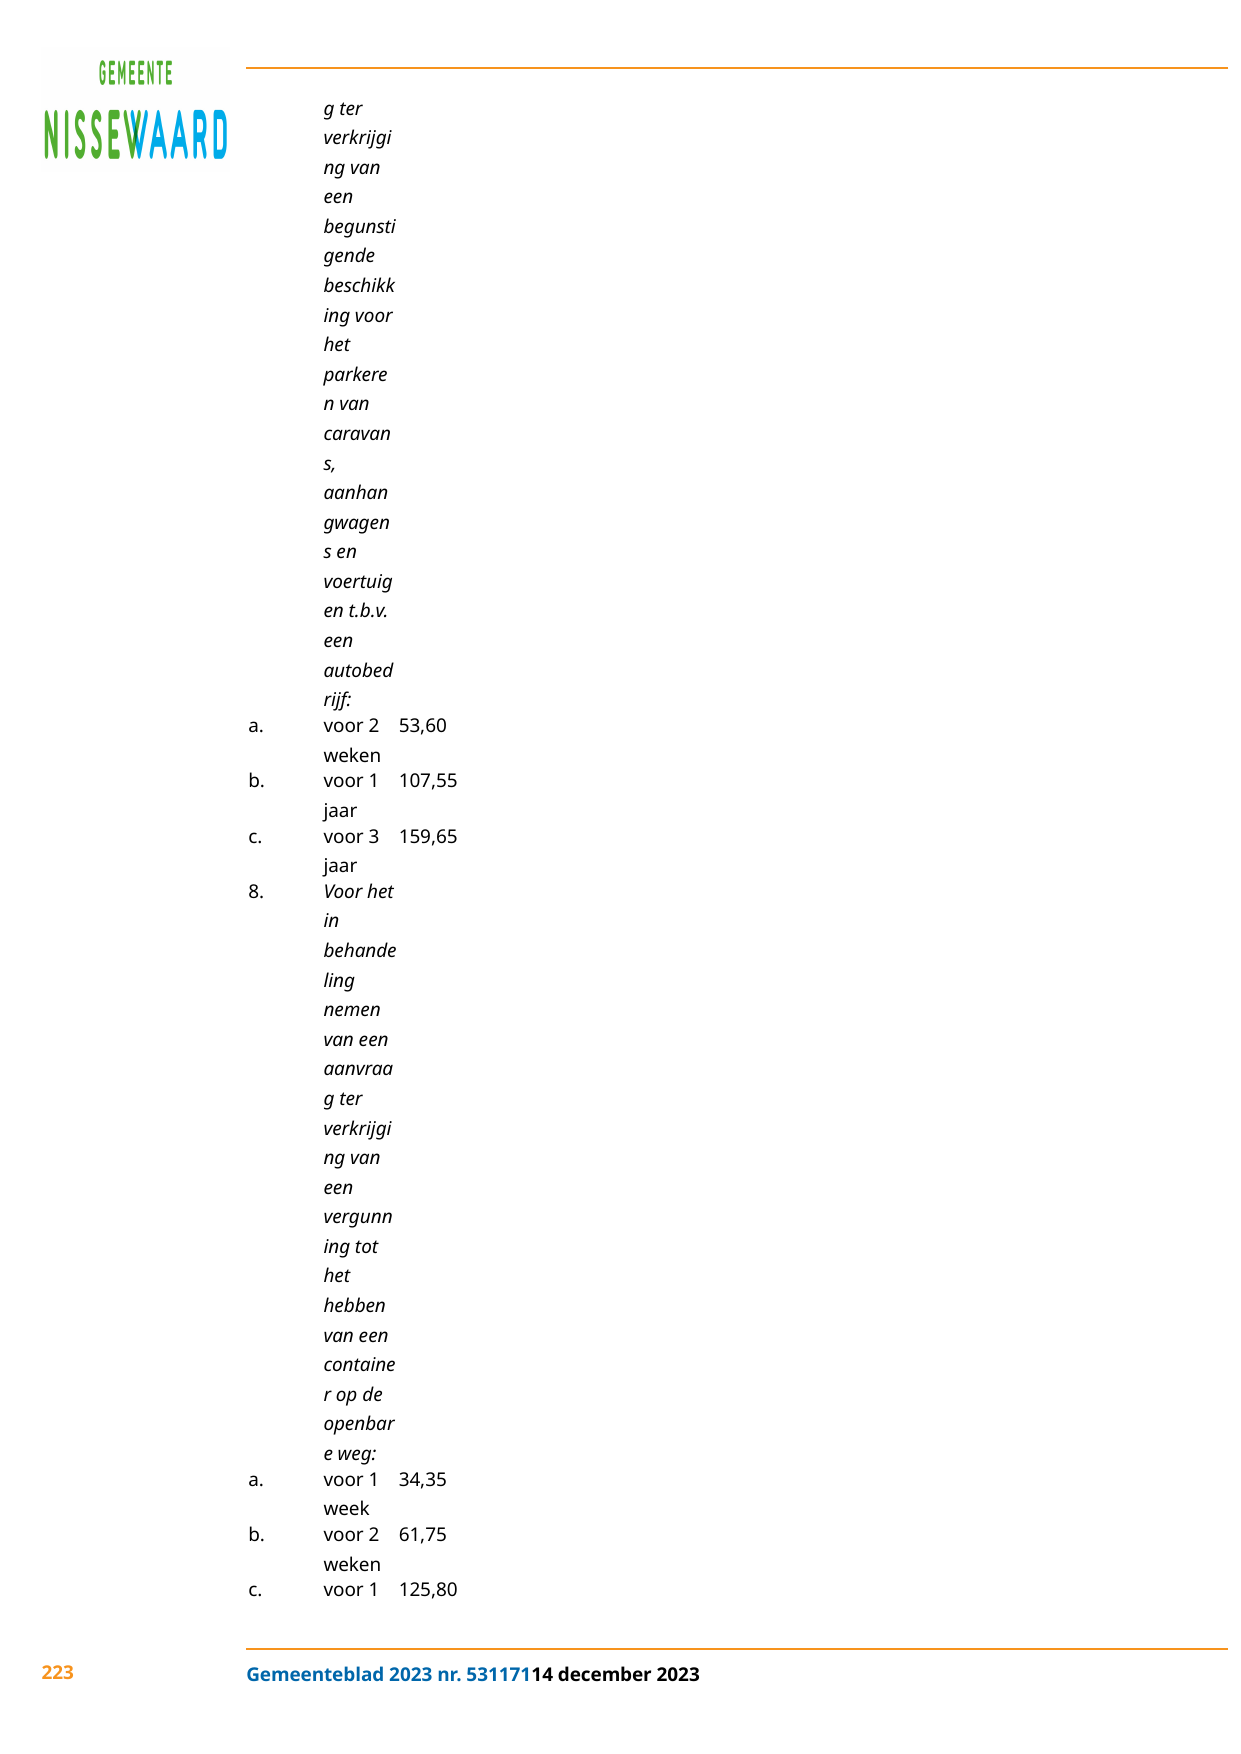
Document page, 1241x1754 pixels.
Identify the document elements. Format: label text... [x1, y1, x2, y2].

table_cell c. [248, 823, 323, 878]
table_cell voor 1 week [323, 1466, 398, 1521]
table_cell 61,75 [399, 1521, 474, 1577]
table_cell 159,65 [399, 823, 474, 878]
table_cell voor 1 jaar [323, 768, 398, 823]
table_cell b. [248, 768, 323, 823]
table_cell voor 1 [323, 1577, 398, 1602]
table_cell c. [248, 1577, 323, 1602]
table_cell voor 3 jaar [323, 823, 398, 878]
table_cell voor 2 weken [323, 712, 398, 767]
table_cell 8. [248, 878, 323, 1466]
table_cell [399, 878, 474, 1466]
table_cell g ter verkrijging van een begunstigende beschikking voor het parkeren van caravans, aanhangwagens en voertuigen t.b.v. een autobedrijf: [323, 95, 398, 712]
table_cell 34,35 [399, 1466, 474, 1521]
table_cell 125,80 [399, 1577, 474, 1602]
table_cell Voor het in behandeling nemen van een aanvraag ter verkrijging van een vergunning tot het hebben van een container op de openbare weg: [323, 878, 398, 1466]
table_cell [248, 95, 323, 712]
table_cell 53,60 [399, 712, 474, 767]
table_cell 107,55 [399, 768, 474, 823]
table_cell a. [248, 1466, 323, 1521]
table_cell voor 2 weken [323, 1521, 398, 1577]
table_cell a. [248, 712, 323, 767]
table_cell [399, 95, 474, 712]
table_cell b. [248, 1521, 323, 1577]
picture [41, 47, 231, 172]
